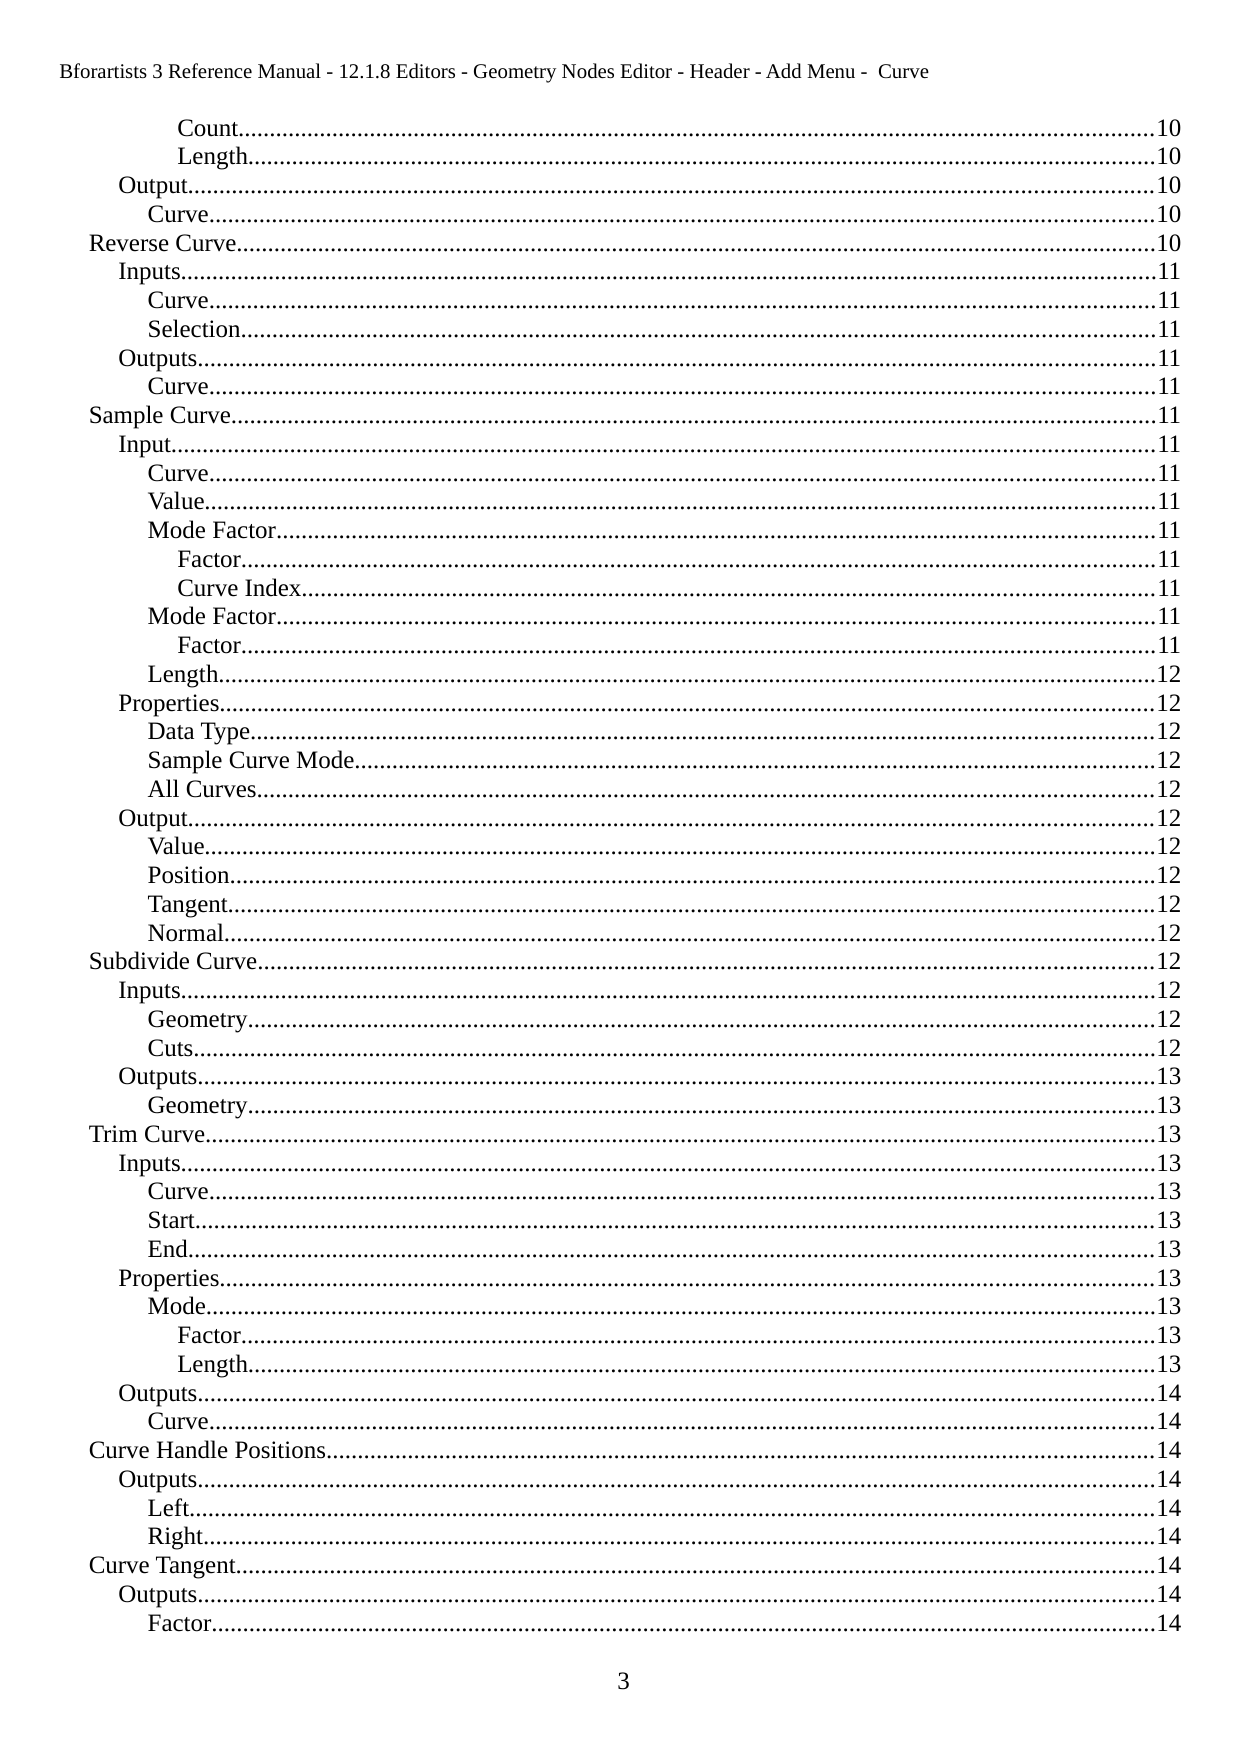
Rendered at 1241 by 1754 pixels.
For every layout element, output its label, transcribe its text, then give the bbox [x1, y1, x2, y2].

text Curve Tangent 14 [88, 1550, 1181, 1579]
text Mode Factor 11 [147, 515, 1181, 544]
text Left 14 [147, 1493, 1181, 1521]
text Trim Curve 13 [88, 1119, 1181, 1148]
text Curve Handle Positions 14 [88, 1435, 1181, 1464]
text Curve 13 [147, 1176, 1181, 1205]
text Properties 12 [118, 688, 1181, 716]
text Outputs 13 [118, 1061, 1181, 1090]
text Outputs 14 [118, 1464, 1181, 1493]
text Curve 11 [147, 371, 1181, 400]
text Factor 14 [147, 1608, 1181, 1636]
text Length 13 [177, 1349, 1181, 1378]
text Input 11 [118, 429, 1181, 458]
text Data Type 12 [147, 716, 1181, 745]
text Right 14 [147, 1521, 1181, 1550]
text Outputs 14 [118, 1579, 1181, 1608]
text Position 12 [147, 860, 1181, 889]
text End 13 [147, 1234, 1181, 1263]
text Factor 13 [177, 1320, 1181, 1349]
text Curve 14 [147, 1406, 1181, 1435]
text Value 11 [147, 486, 1181, 515]
text Start 13 [147, 1205, 1181, 1234]
text Selection 11 [147, 314, 1181, 343]
text Curve Index 11 [177, 573, 1181, 601]
text Mode Factor 11 [147, 601, 1181, 630]
text Count 10 [177, 113, 1181, 141]
text Properties 13 [118, 1263, 1181, 1291]
text Geometry 13 [147, 1090, 1181, 1119]
text Normal 12 [147, 918, 1181, 946]
text Inputs 12 [118, 975, 1181, 1004]
text All Curves 12 [147, 774, 1181, 803]
text Mode 13 [147, 1291, 1181, 1320]
text Curve 10 [147, 199, 1181, 228]
text Cuts 12 [147, 1033, 1181, 1061]
text Value 12 [147, 831, 1181, 860]
text Reverse Curve 10 [88, 228, 1181, 256]
text Inputs 13 [118, 1148, 1181, 1176]
text Inputs 11 [118, 256, 1181, 285]
text Sample Curve Mode 12 [147, 745, 1181, 774]
text Length 12 [147, 659, 1181, 688]
text Subdivide Curve 12 [88, 946, 1181, 975]
text Output 12 [118, 803, 1181, 831]
text Tangent 12 [147, 889, 1181, 918]
text Output 10 [118, 170, 1181, 199]
text Curve 11 [147, 458, 1181, 486]
text Geometry 12 [147, 1004, 1181, 1033]
text Sample Curve 11 [88, 400, 1181, 429]
text Length 10 [177, 141, 1181, 170]
text Outputs 11 [118, 343, 1181, 371]
text Factor 11 [177, 544, 1181, 573]
text Factor 11 [177, 630, 1181, 659]
text Outputs 14 [118, 1378, 1181, 1406]
text Curve 11 [147, 285, 1181, 314]
